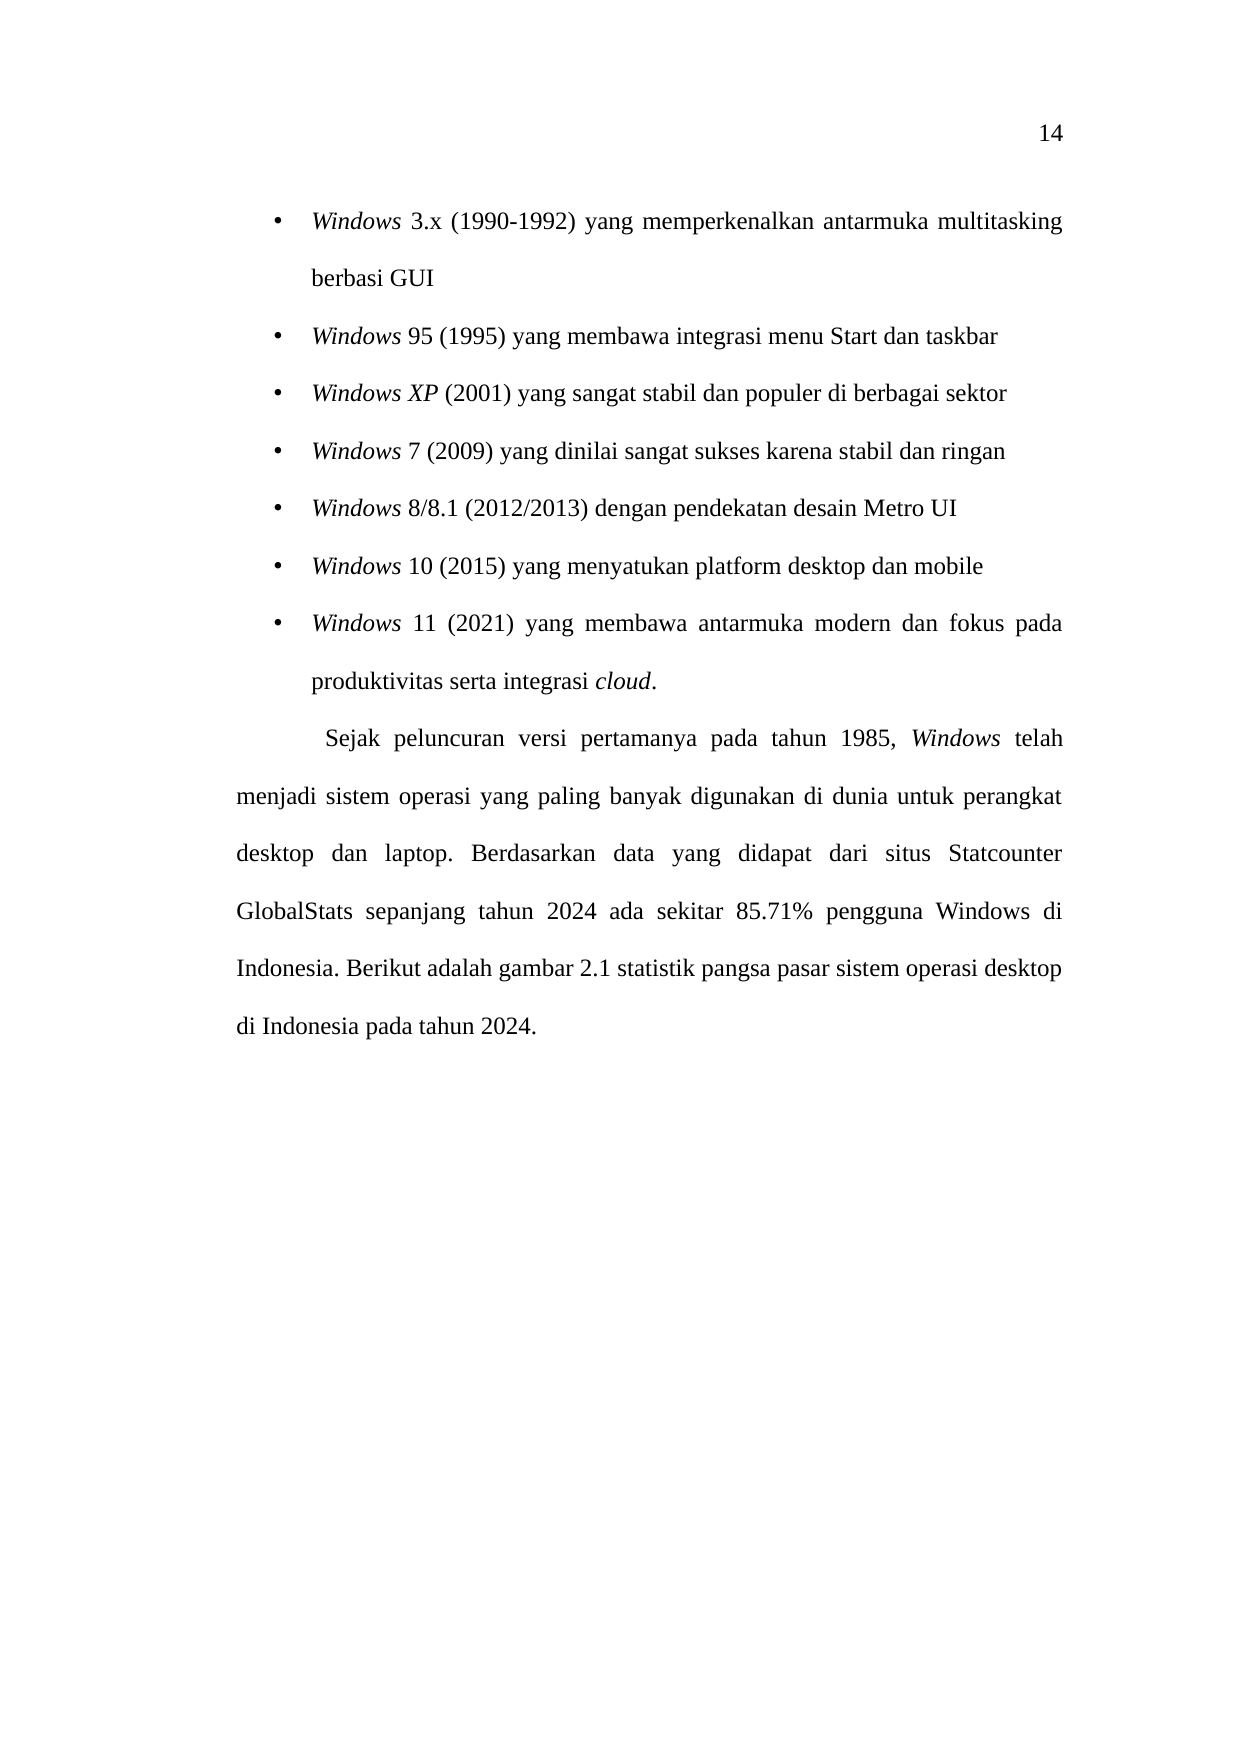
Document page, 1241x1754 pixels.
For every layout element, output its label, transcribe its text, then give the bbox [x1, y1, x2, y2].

list Windows 95 (1995) yang membawa integrasi menu Start dan taskbar [274, 321, 1063, 350]
list Windows 3.x (1990-1992) yang memperkenalkan antarmuka multitasking berbasi GUI [274, 206, 1063, 292]
text Sejak peluncuran versi pertamanya pada tahun 1985, Windows telah menjadi sistem operasi yang paling banyak digunakan di dunia untuk perangkat desktop dan laptop. Berdasarkan data yang didapat dari situs Statcounter GlobalStats sepanjang tahun 2024 ada sekitar 85.71% pengguna Windows di Indonesia. Berikut adalah gambar 2.1 statistik pangsa pasar sistem operasi desktop di Indonesia pada tahun 2024. [236, 723, 1063, 1040]
list Windows 7 (2009) yang dinilai sangat sukses karena stabil dan ringan [274, 436, 1063, 465]
list Windows 8/8.1 (2012/2013) dengan pendekatan desain Metro UI [274, 493, 1063, 522]
list Windows 11 (2021) yang membawa antarmuka modern dan fokus pada produktivitas serta integrasi cloud. [274, 608, 1063, 695]
list Windows 10 (2015) yang menyatukan platform desktop dan mobile [274, 551, 1063, 580]
list Windows XP (2001) yang sangat stabil dan populer di berbagai sektor [274, 378, 1063, 407]
